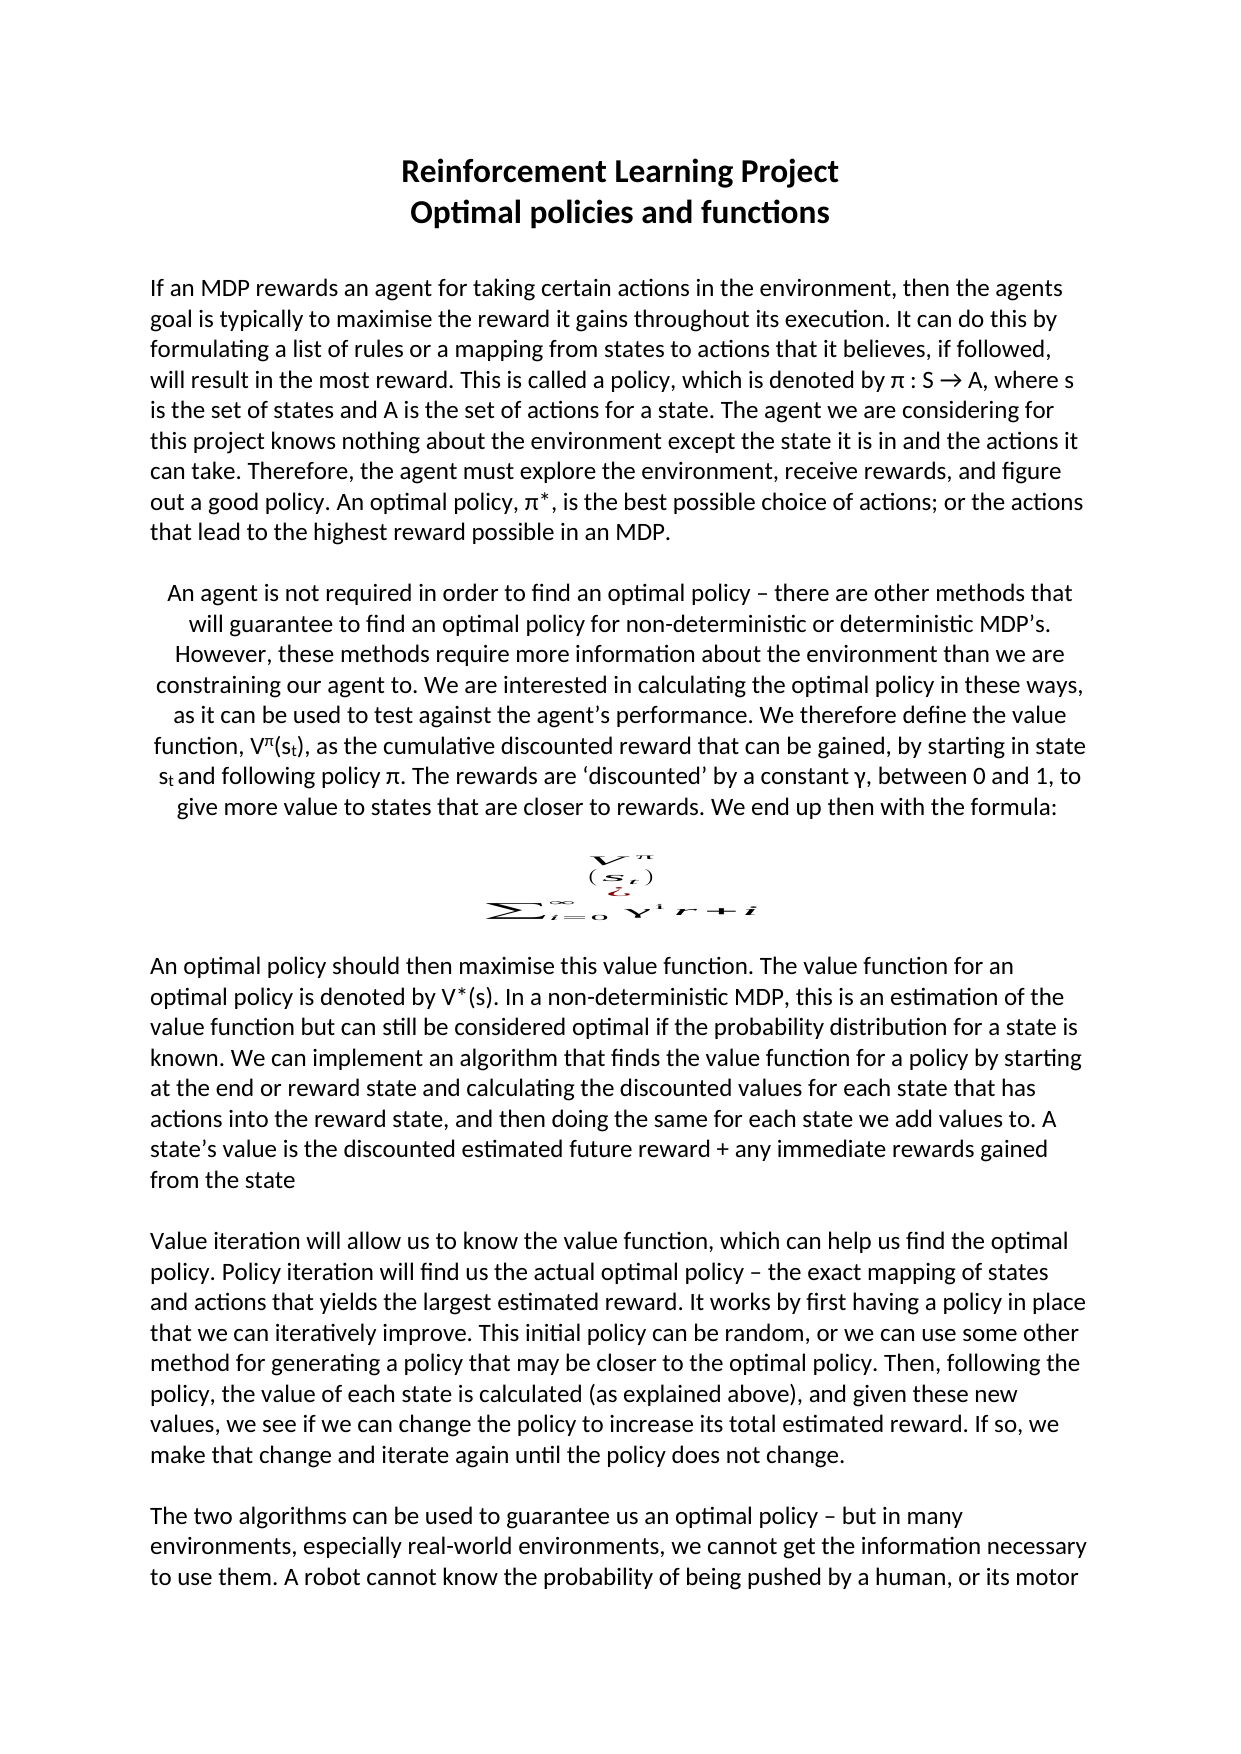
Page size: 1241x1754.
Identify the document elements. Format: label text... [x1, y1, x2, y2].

text Optimal policies and functions [150, 191, 1090, 231]
text The two algorithms can be used to guarantee us an optimal policy – but in many environments, especially real-world environments, we cannot get the information necessary to use them. A robot cannot know the probability of being pushed by a human, or its motor [150, 1500, 1090, 1591]
text Reinforcement Learning Project [150, 150, 1090, 191]
text Value iteration will allow us to know the value function, which can help us find the optimal policy. Policy iteration will find us the actual optimal policy – the exact mapping of states and actions that yields the largest estimated reward. It works by first having a policy in place that we can iteratively improve. This initial policy can be random, or we can use some other method for generating a policy that may be closer to the optimal policy. Then, following the policy, the value of each state is calculated (as explained above), and given these new values, we see if we can change the policy to increase its total estimated reward. If so, we make that change and iterate again until the policy does not change. [150, 1225, 1090, 1469]
text An agent is not required in order to find an optimal policy – there are other methods that will guarantee to find an optimal policy for non-deterministic or deterministic MDP’s. However, these methods require more information about the environment than we are constraining our agent to. We are interested in calculating the optimal policy in these ways, as it can be used to test against the agent’s performance. We therefore define the value function, Vπ(st), as the cumulative discounted reward that can be gained, by starting in state s­t and following policy π. The rewards are ‘discounted’ by a constant γ, between 0 and 1, to give more value to states that are closer to rewards. We end up then with the formula: [150, 577, 1090, 822]
text An optimal policy should then maximise this value function. The value function for an optimal policy is denoted by V*(s). In a non-deterministic MDP, this is an estimation of the value function but can still be considered optimal if the probability distribution for a state is known. We can implement an algorithm that finds the value function for a policy by starting at the end or reward state and calculating the discounted values for each state that has actions into the reward state, and then doing the same for each state we add values to. A state’s value is the discounted estimated future reward + any immediate rewards gained from the state [150, 950, 1090, 1194]
text If an MDP rewards an agent for taking certain actions in the environment, then the agents goal is typically to maximise the reward it gains throughout its execution. It can do this by formulating a list of rules or a mapping from states to actions that it believes, if followed, will result in the most reward. This is called a policy, which is denoted by π : S → A, where s is the set of states and A is the set of actions for a state. The agent we are considering for this project knows nothing about the environment except the state it is in and the actions it can take. Therefore, the agent must explore the environment, receive rewards, and figure out a good policy. An optimal policy, π*, is the best possible choice of actions; or the actions that lead to the highest reward possible in an MDP. [150, 272, 1090, 547]
